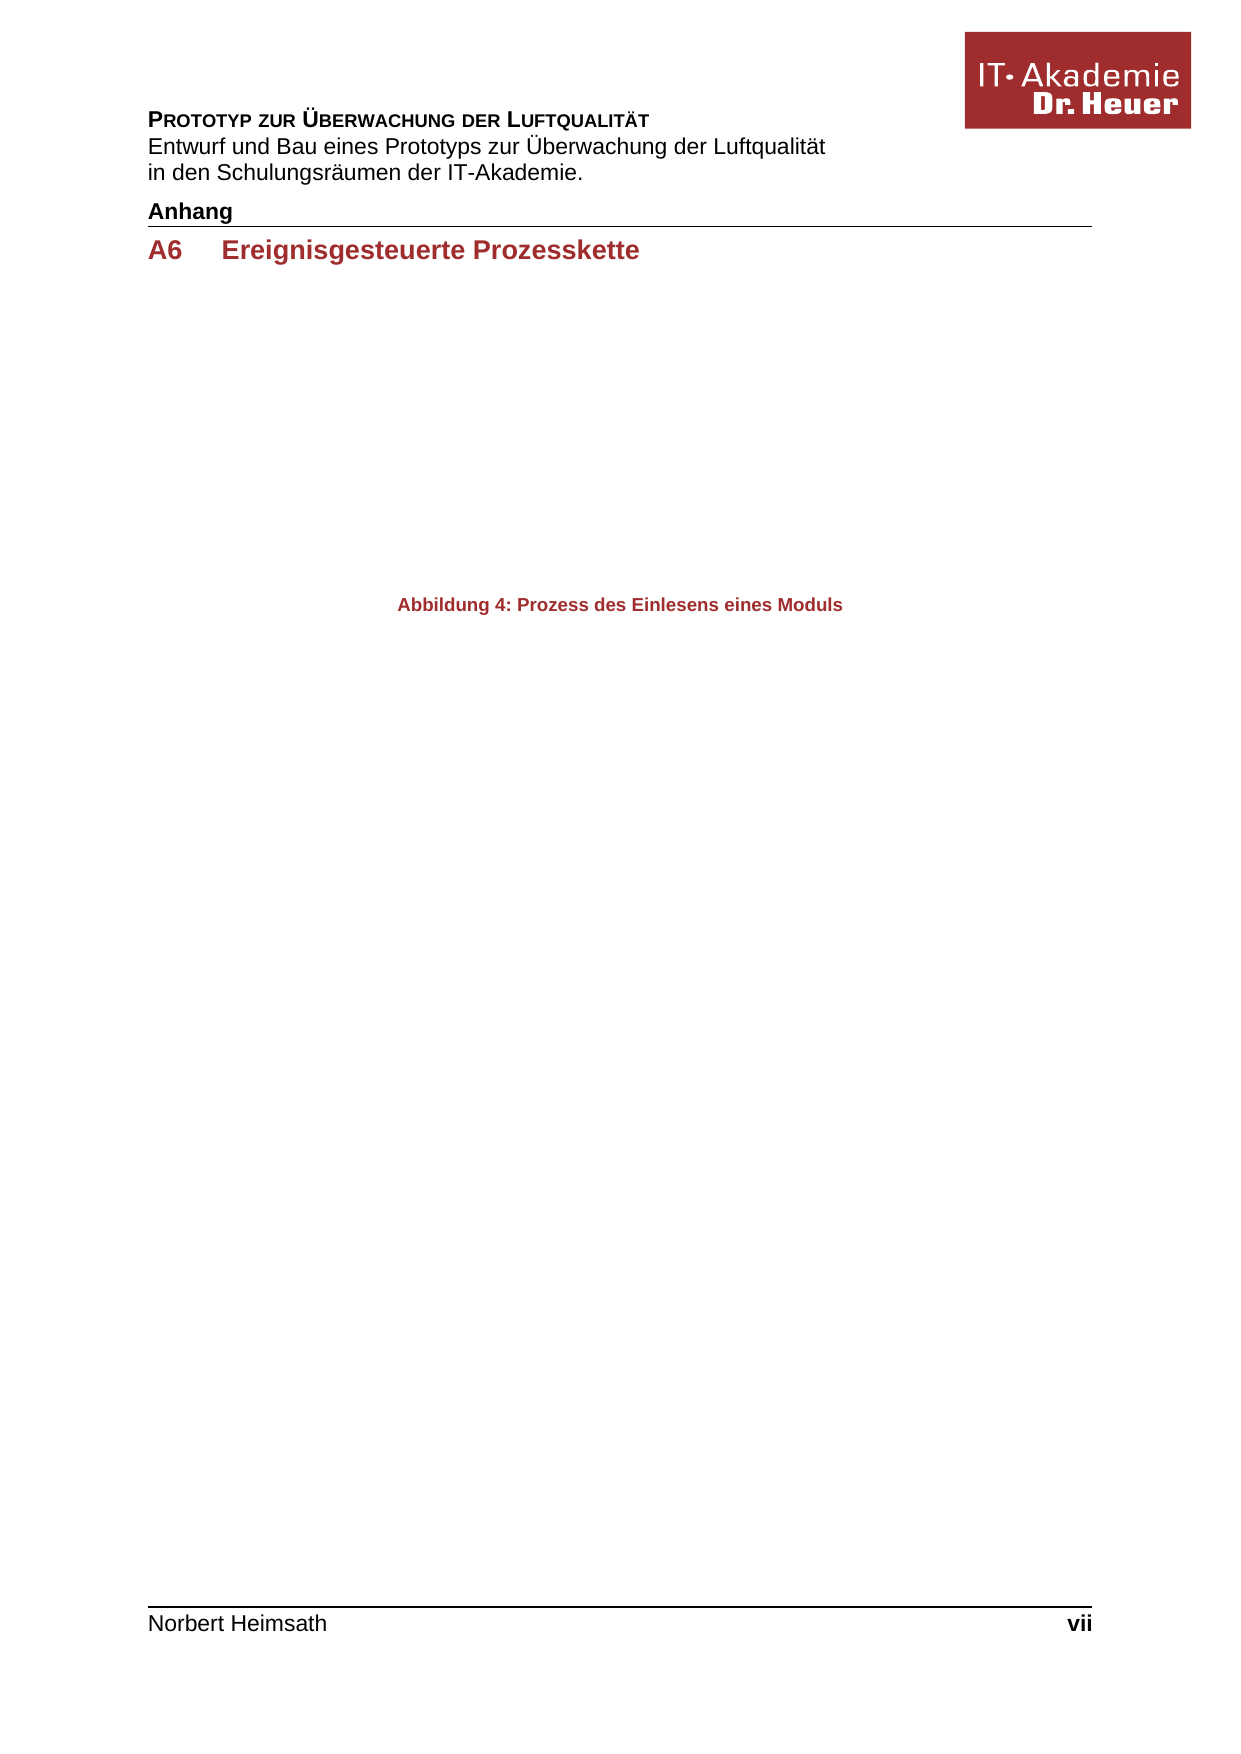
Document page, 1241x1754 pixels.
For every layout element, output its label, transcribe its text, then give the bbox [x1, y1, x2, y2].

text Abbildung 4: Prozess des Einlesens eines Moduls [148, 272, 1092, 615]
subtitle Ereignisgesteuerte Prozesskette [148, 234, 1092, 265]
